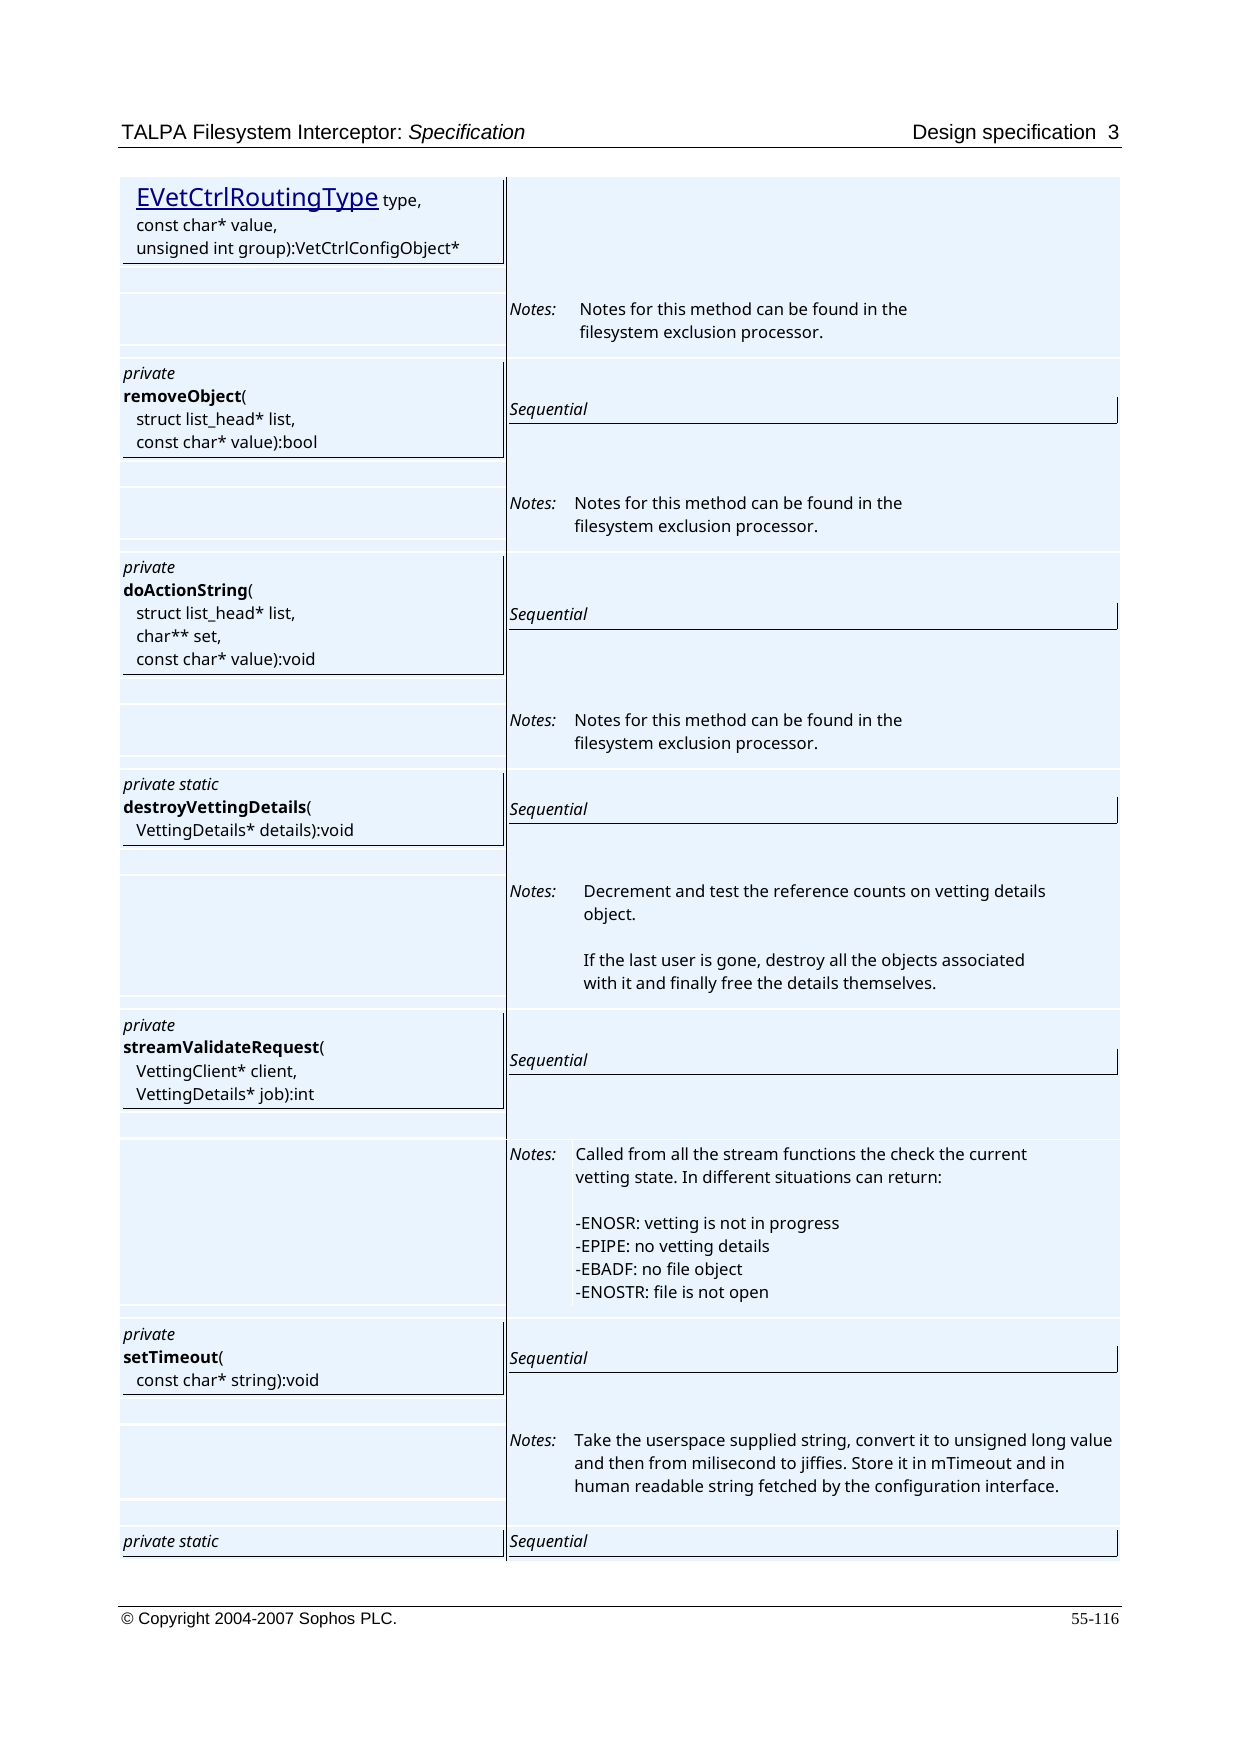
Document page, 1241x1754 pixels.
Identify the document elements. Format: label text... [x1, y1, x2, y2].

table_header [507, 346, 1120, 357]
table_cell [507, 177, 1120, 268]
table_cell [922, 488, 1120, 540]
table_header Take the userspace supplied string, convert it to unsigned long value and then from milisecond to jiffies. Store it in mTimeout and in human readable string fetched by the configuration interface. [571, 1426, 1120, 1501]
table_cell private setTimeout( const char* string):void [120, 1319, 506, 1397]
table_header [523, 268, 538, 294]
table_cell [120, 488, 506, 538]
table_header [507, 540, 1120, 551]
table_header [523, 1399, 538, 1426]
table_header [523, 679, 538, 705]
table_header [120, 462, 506, 486]
table_cell Notes: [507, 705, 571, 757]
table_header [538, 1113, 1120, 1139]
table_cell [120, 705, 506, 755]
table_cell private static [120, 1527, 506, 1559]
table_cell [120, 876, 506, 995]
table_header [538, 850, 1120, 876]
table_cell [507, 1501, 1120, 1525]
table_cell Sequential [507, 770, 1120, 850]
table_cell private doActionString( struct list_head* list, char** set, const char* value):void [120, 553, 506, 677]
table_header [120, 268, 506, 292]
table_cell private streamValidateRequest( VettingClient* client, VettingDetails* job):int [120, 1010, 506, 1111]
table_header [120, 850, 506, 874]
table_cell Notes: [507, 488, 571, 540]
table_header [507, 757, 1120, 768]
table_header [523, 462, 538, 488]
table_header [507, 679, 523, 705]
table_cell private static destroyVettingDetails( VettingDetails* details):void [120, 770, 506, 848]
table_cell Sequential [507, 359, 1120, 462]
table_cell Notes: [507, 876, 580, 997]
table_header [523, 850, 538, 876]
table_header [523, 1113, 538, 1139]
table_header [538, 1399, 1120, 1426]
table_cell Notes for this method can be found in the filesystem exclusion processor. [571, 488, 922, 540]
table_header [507, 268, 523, 294]
table_header [120, 540, 506, 551]
table_cell EVetCtrlRoutingType type, const char* value, unsigned int group):VetCtrlConfigObject* [120, 177, 506, 266]
table_cell [120, 1140, 506, 1304]
table_cell [922, 705, 1120, 757]
table_header [120, 1399, 506, 1423]
table_cell Notes: [507, 1140, 572, 1306]
table_header [120, 1306, 506, 1317]
table_header [507, 997, 1120, 1008]
table_header [507, 1113, 523, 1139]
table_cell Notes for this method can be found in the filesystem exclusion processor. [571, 705, 922, 757]
table_header Notes: [507, 1426, 571, 1501]
table_cell Called from all the stream functions the check the current vetting state. In different situations can return: -ENOSR: vetting is not in progress -EPIPE: no vetting details -EBADF: no file object -ENOSTR: file is not open [573, 1140, 1074, 1306]
table_cell Notes: [507, 294, 576, 346]
table_cell [1064, 876, 1120, 997]
table_header [538, 268, 1120, 294]
table_cell Sequential [507, 1010, 1120, 1113]
table_header [120, 1113, 506, 1137]
table_header [120, 346, 506, 357]
table_cell Sequential [507, 553, 1120, 679]
table_header [507, 1306, 1120, 1317]
table_header [120, 757, 506, 768]
table_cell Sequential [507, 1319, 1120, 1399]
table_cell [120, 1501, 506, 1525]
table_header [120, 1426, 506, 1498]
table_cell Sequential [507, 1527, 1120, 1561]
table_header [507, 850, 523, 876]
table_cell Decrement and test the reference counts on vetting details object. If the last user is gone, destroy all the objects associated with it and finally free the details themselves. [580, 876, 1064, 997]
table_cell [922, 294, 1120, 346]
table_header [120, 997, 506, 1008]
table_header [538, 462, 1120, 488]
table_header [507, 1399, 523, 1426]
table_cell [1074, 1140, 1120, 1306]
table_header [507, 462, 523, 488]
table_cell Notes for this method can be found in the filesystem exclusion processor. [576, 294, 922, 346]
table_header [538, 679, 1120, 705]
table_header [120, 679, 506, 703]
table_cell private removeObject( struct list_head* list, const char* value):bool [120, 359, 506, 460]
table_cell [120, 294, 506, 344]
